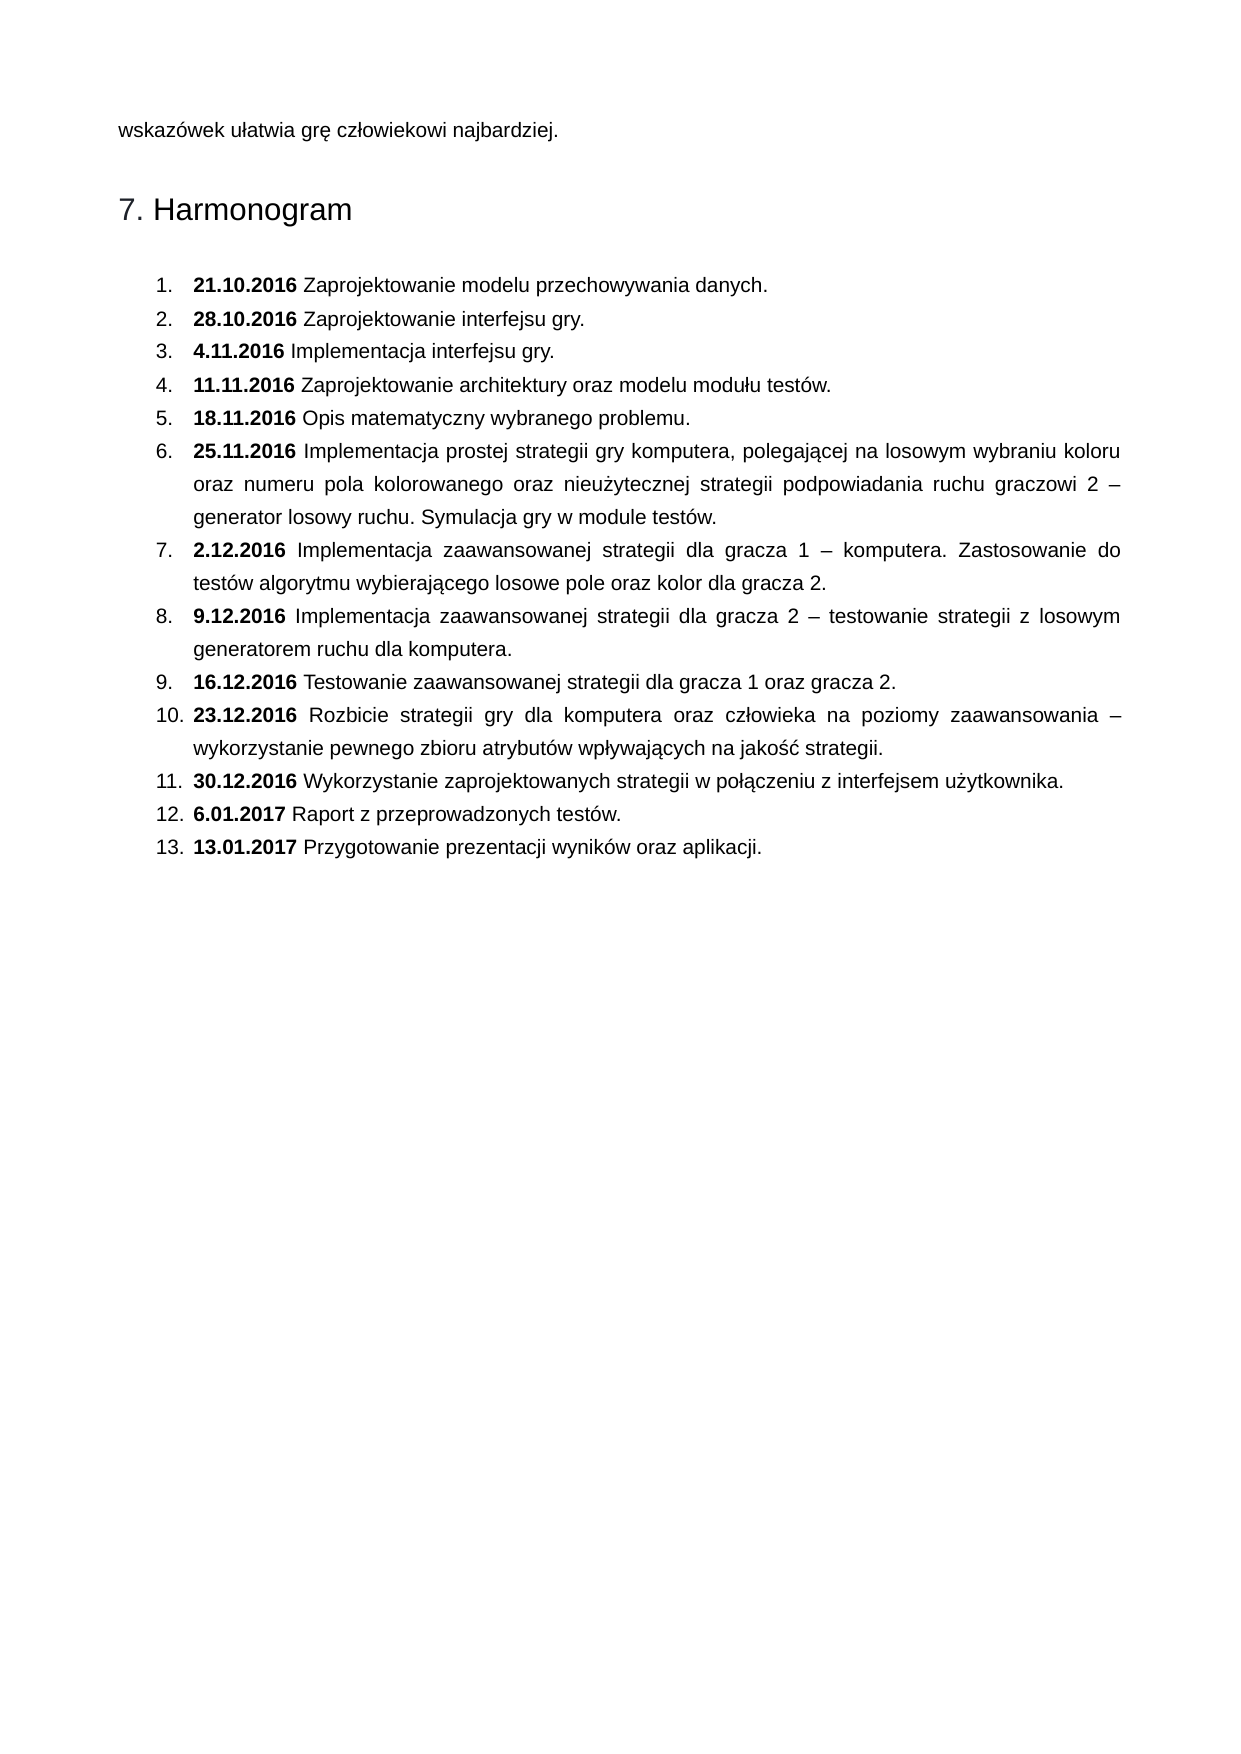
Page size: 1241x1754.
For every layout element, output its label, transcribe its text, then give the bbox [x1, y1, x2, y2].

list 23.12.2016 Rozbicie strategii gry dla komputera oraz człowieka na poziomy zaawansowania – wykorzystanie pewnego zbioru atrybutów wpływających na jakość strategii. [156, 703, 1122, 759]
list 9.12.2016 Implementacja zaawansowanej strategii dla gracza 2 – testowanie strategii z losowym generatorem ruchu dla komputera. [156, 603, 1122, 661]
list 25.11.2016 Implementacja prostej strategii gry komputera, polegającej na losowym wybraniu koloru oraz numeru pola kolorowanego oraz nieużytecznej strategii podpowiadania ruchu graczowi 2 – generator losowy ruchu. Symulacja gry w module testów. [156, 438, 1122, 528]
list 6.01.2017 Raport z przeprowadzonych testów. [156, 802, 1122, 826]
list 16.12.2016 Testowanie zaawansowanej strategii dla gracza 1 oraz gracza 2. [156, 669, 1122, 693]
list 21.10.2016 Zaprojektowanie modelu przechowywania danych. [156, 273, 1122, 297]
text wskazówek ułatwia grę człowiekowi najbardziej. [118, 118, 1122, 142]
list 2.12.2016 Implementacja zaawansowanej strategii dla gracza 1 – komputera. Zastosowanie do testów algorytmu wybierającego losowe pole oraz kolor dla gracza 2. [156, 537, 1122, 594]
list 28.10.2016 Zaprojektowanie interfejsu gry. [156, 306, 1122, 330]
list 13.01.2017 Przygotowanie prezentacji wyników oraz aplikacji. [156, 835, 1122, 859]
list 4.11.2016 Implementacja interfejsu gry. [156, 339, 1122, 363]
list 30.12.2016 Wykorzystanie zaprojektowanych strategii w połączeniu z interfejsem użytkownika. [156, 769, 1122, 793]
list 18.11.2016 Opis matematyczny wybranego problemu. [156, 405, 1122, 429]
list 11.11.2016 Zaprojektowanie architektury oraz modelu modułu testów. [156, 372, 1122, 396]
text 7. Harmonogram [118, 191, 1122, 227]
